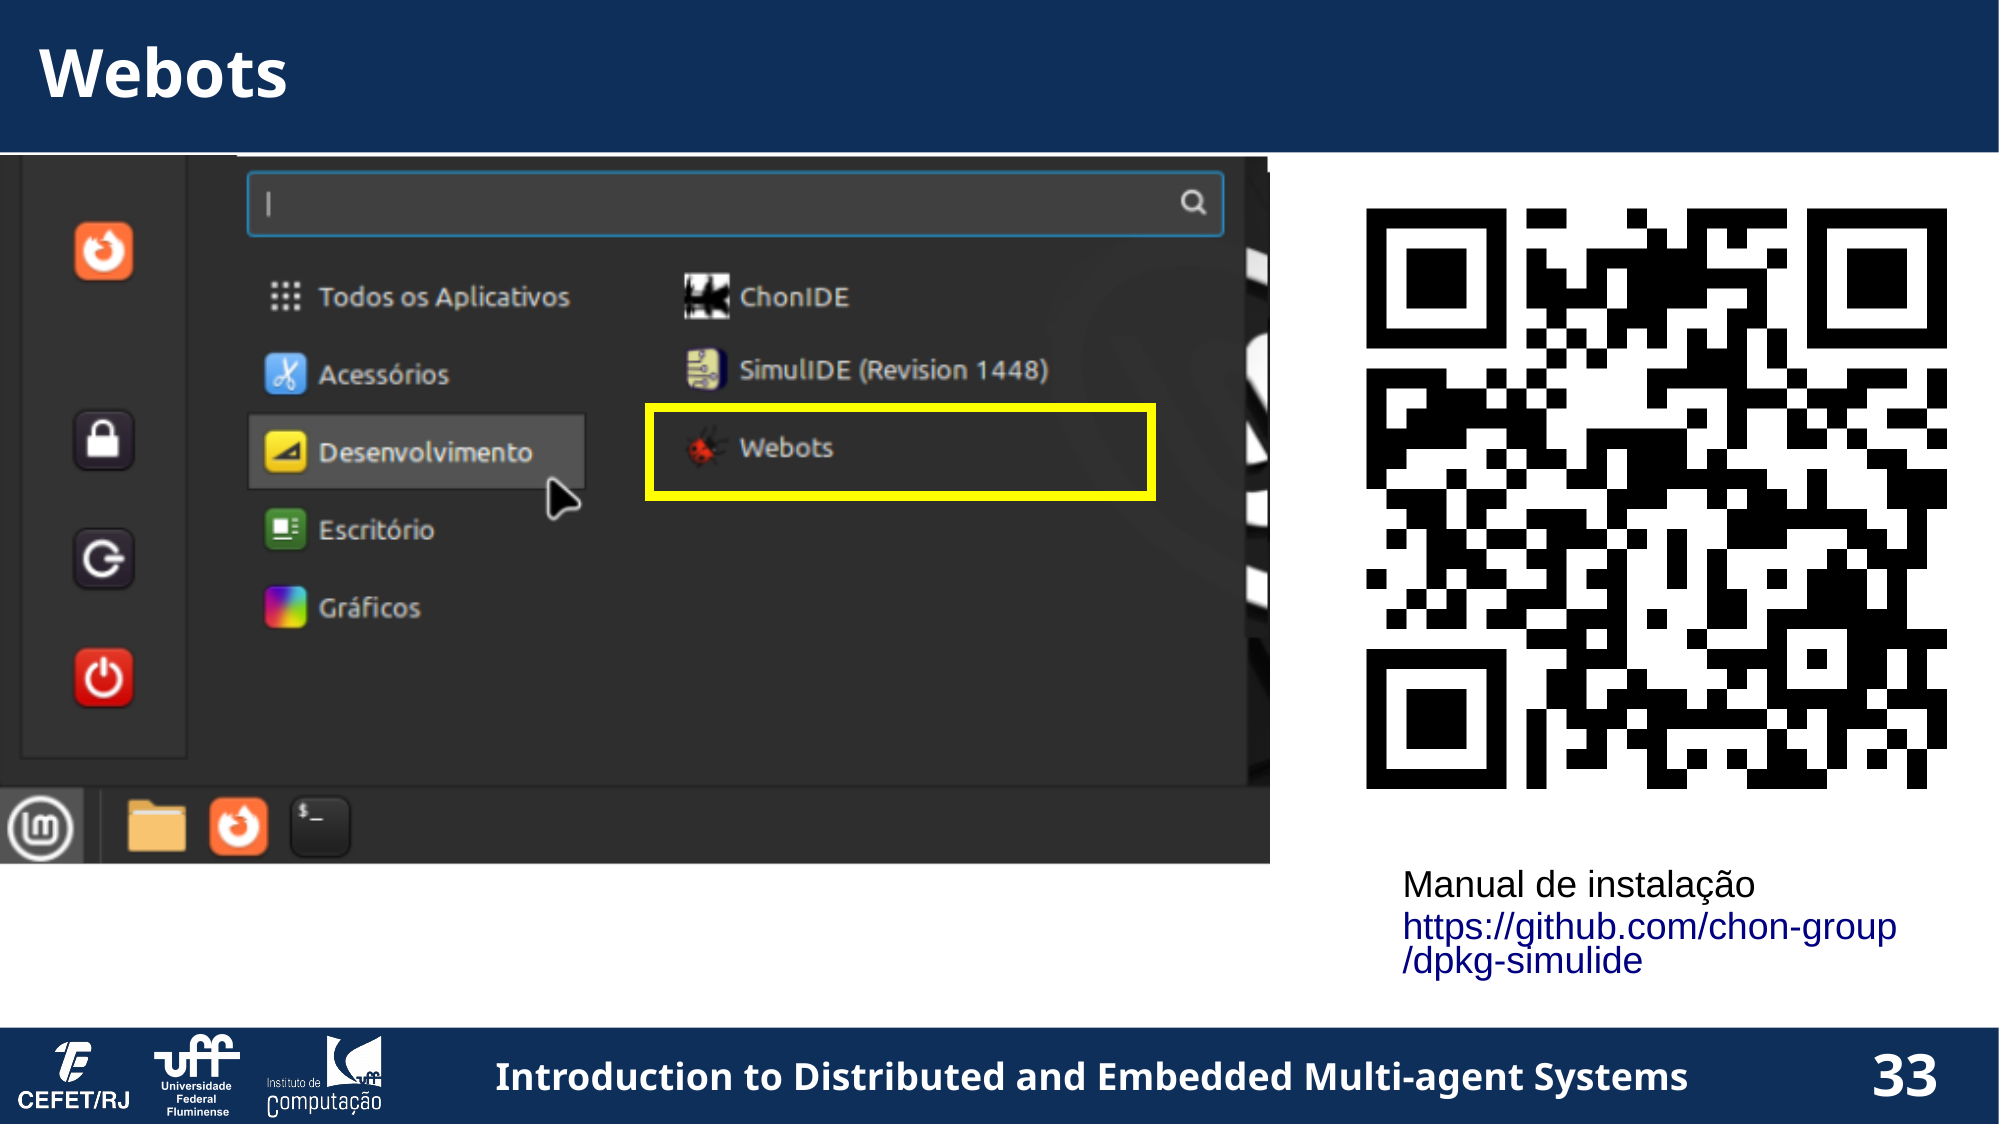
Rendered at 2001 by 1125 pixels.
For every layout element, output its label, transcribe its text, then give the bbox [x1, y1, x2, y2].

picture [0, 155, 1270, 872]
picture [1346, 188, 1967, 810]
text_box Manual de instalaçãohttps://github.com/chon-group/dpkg-simulide [1387, 856, 1918, 998]
picture [153, 1033, 241, 1121]
text_box Webots [25, 23, 1998, 116]
picture [18, 1021, 129, 1125]
picture [265, 1033, 383, 1118]
